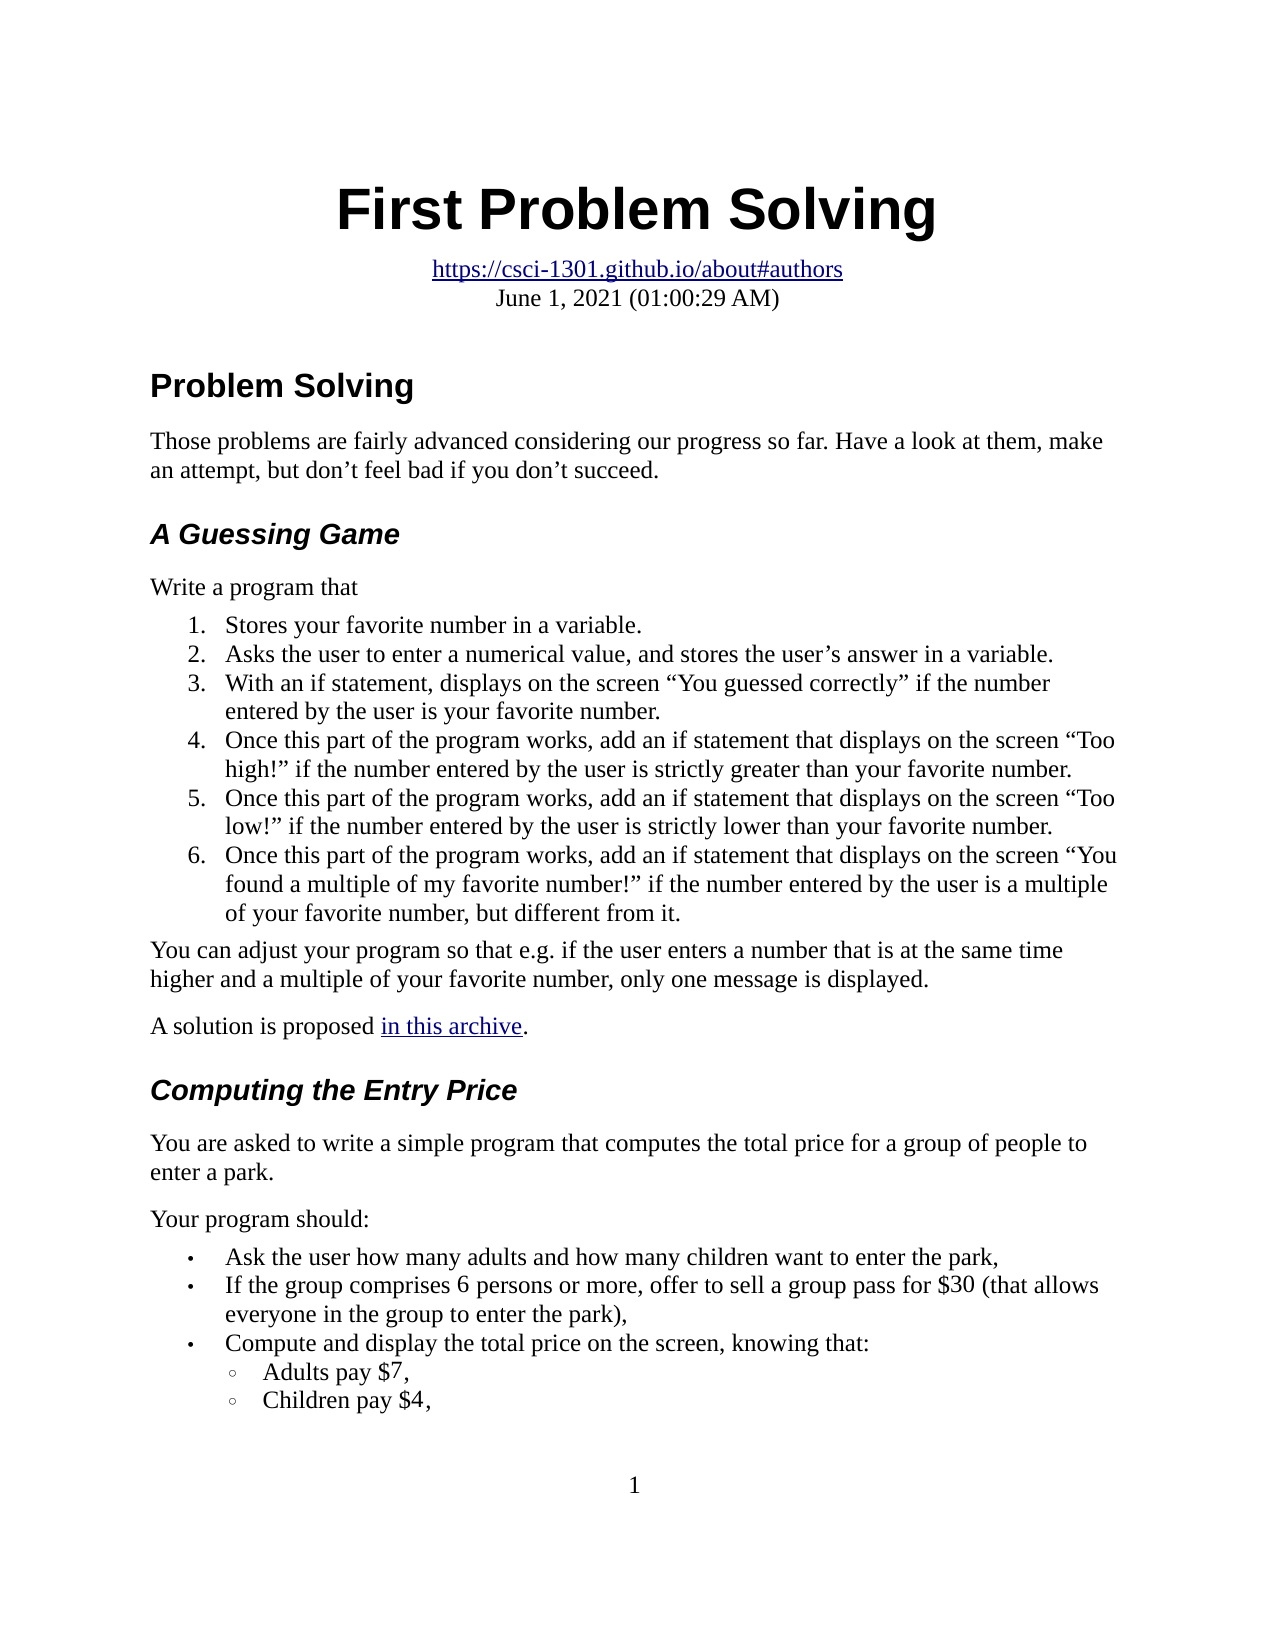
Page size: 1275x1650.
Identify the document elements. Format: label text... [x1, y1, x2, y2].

subtitle A Guessing Game [150, 517, 1125, 551]
text A solution is proposed in this archive. [150, 1011, 1125, 1039]
text You can adjust your program so that e.g. if the user enters a number that is at the same time higher and a multiple of your favorite number, only one message is displayed. [150, 935, 1125, 993]
list Compute and display the total price on the screen, knowing that: [187, 1328, 1125, 1357]
text Write a program that [150, 572, 1125, 601]
list With an if statement, displays on the screen “You guessed correctly” if the number entered by the user is your favorite number. [187, 668, 1125, 725]
text https://csci-1301.github.io/about#authors [150, 254, 1125, 283]
list Ask the user how many adults and how many children want to enter the park, [187, 1242, 1125, 1270]
list Once this part of the program works, add an if statement that displays on the screen “Too low!” if the number entered by the user is strictly lower than your favorite number. [187, 783, 1125, 840]
text You are asked to write a simple program that computes the total price for a group of people to enter a park. [150, 1128, 1125, 1186]
list Once this part of the program works, add an if statement that displays on the screen “You found a multiple of my favorite number!” if the number entered by the user is a multiple of your favorite number, but different from it. [187, 840, 1125, 926]
list Once this part of the program works, add an if statement that displays on the screen “Too high!” if the number entered by the user is strictly greater than your favorite number. [187, 725, 1125, 783]
list Asks the user to enter a numerical value, and stores the user’s answer in a variable. [187, 639, 1125, 668]
subtitle Computing the Entry Price [150, 1073, 1125, 1107]
text June 1, 2021 (01:00:29 AM) [150, 283, 1125, 312]
list Stores your favorite number in a variable. [187, 610, 1125, 639]
title First Problem Solving [150, 175, 1125, 242]
text Your program should: [150, 1204, 1125, 1233]
list If the group comprises persons or more, offer to sell a group pass for $ (that allows everyone in the group to enter the park), [187, 1270, 1125, 1328]
list Children pay $, [225, 1385, 1125, 1414]
list Adults pay $, [225, 1357, 1125, 1385]
text Those problems are fairly advanced considering our progress so far. Have a look at them, make an attempt, but don’t feel bad if you don’t succeed. [150, 426, 1125, 483]
subtitle Problem Solving [150, 366, 1125, 404]
